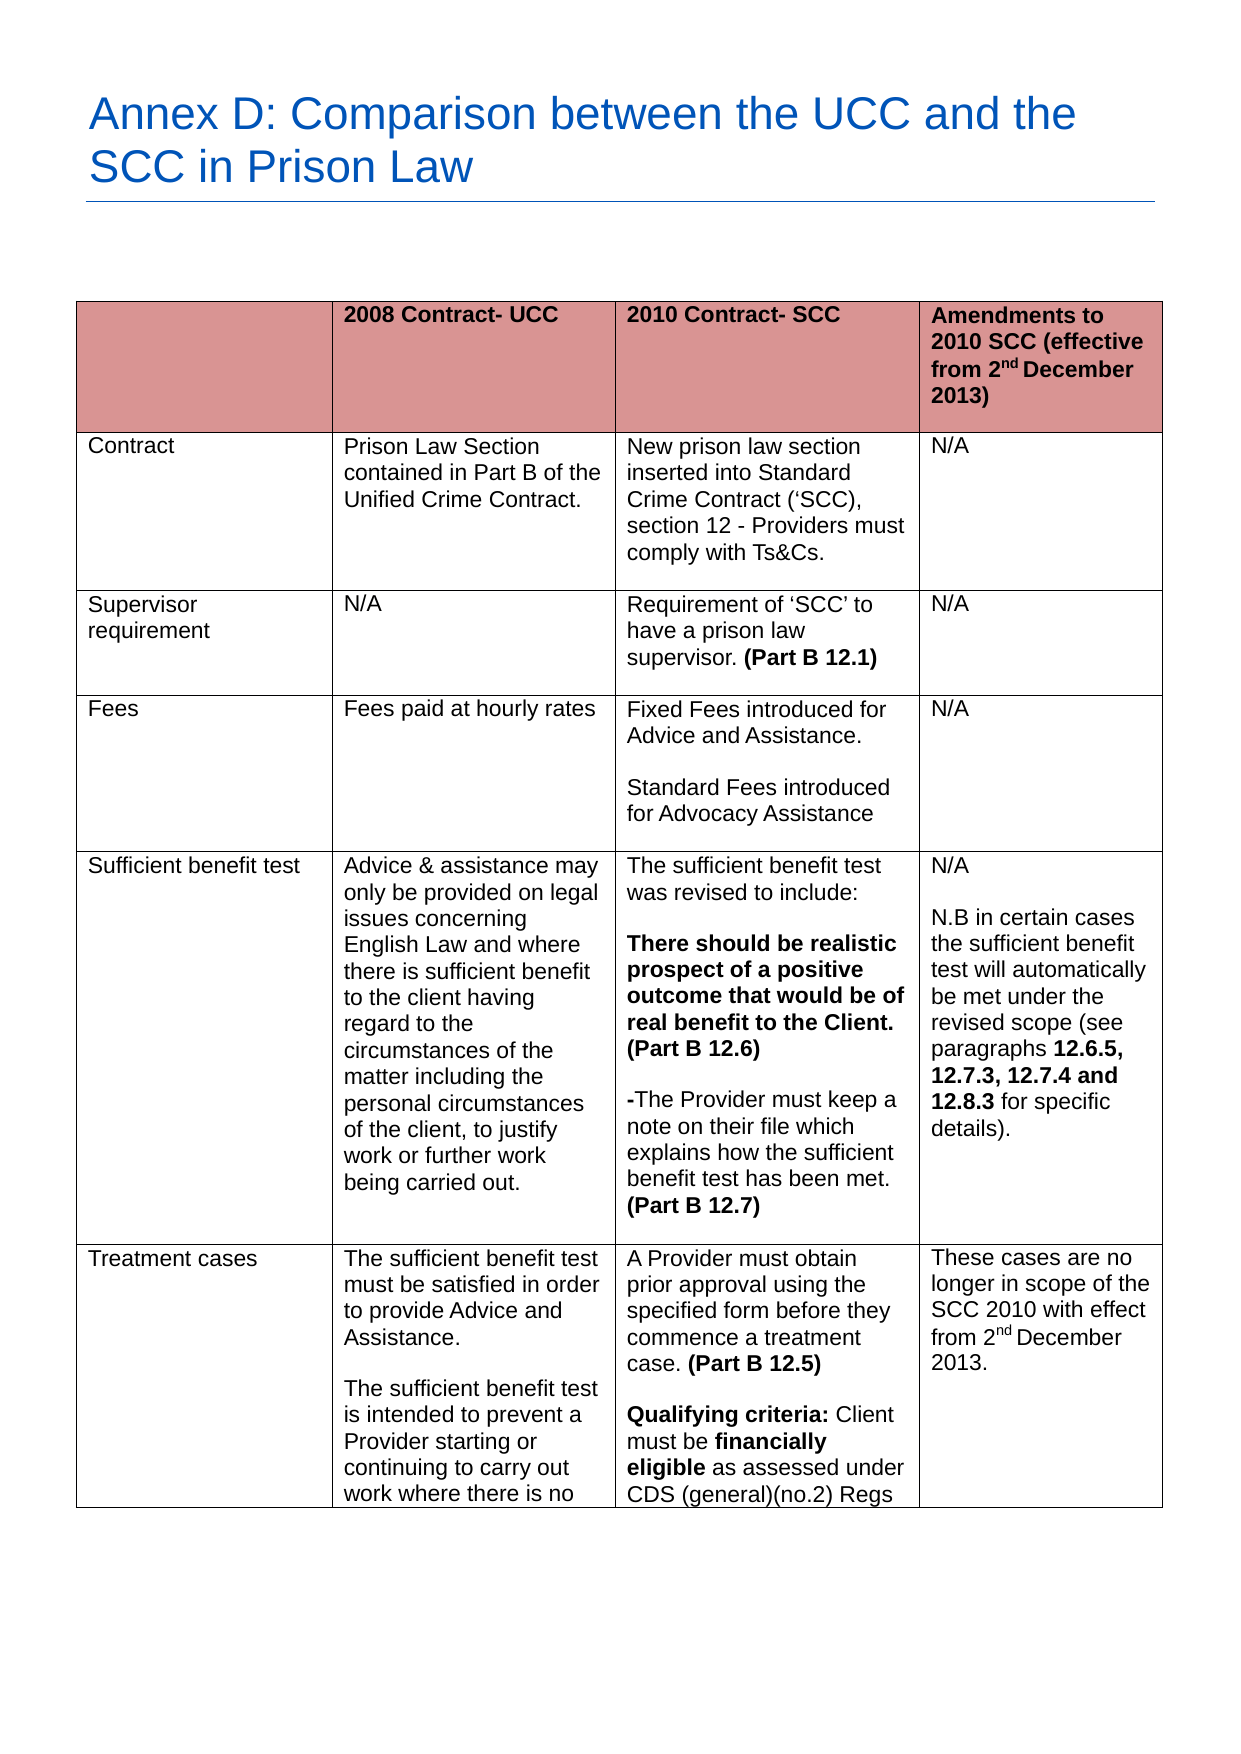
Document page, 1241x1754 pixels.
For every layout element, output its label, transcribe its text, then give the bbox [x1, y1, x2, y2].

table_cell Advice & assistance may only be provided on legal issues concerning English Law and where there is sufficient benefit to the client having regard to the circumstances of the matter including the personal circumstances of the client, to justify work or further work being carried out. [333, 852, 615, 1243]
table_cell N/A [920, 433, 1162, 590]
subtitle Annex D: Comparison between the UCC and the SCC in Prison Law [89, 86, 1079, 192]
table_cell Fixed Fees introduced for Advice and Assistance. Standard Fees introduced for Advocacy Assistance [616, 696, 919, 851]
table_cell Contract [77, 433, 332, 590]
table_header 2010 Contract- SCC [616, 302, 919, 432]
table_cell The sufficient benefit test must be satisfied in order to provide Advice and Assistance. The sufficient benefit test is intended to prevent a Provider starting or continuing to carry out work where there is no [333, 1245, 615, 1507]
table_cell Prison Law Section contained in Part B of the Unified Crime Contract. [333, 433, 615, 590]
table_cell Sufficient benefit test [77, 852, 332, 1243]
table_header Amendments to 2010 SCC (effective from 2nd December 2013) [920, 302, 1162, 432]
table_cell N/A [920, 696, 1162, 851]
table_cell N/A [920, 591, 1162, 695]
table_cell Fees [77, 696, 332, 851]
table_header 2008 Contract- UCC [333, 302, 615, 432]
table_cell N/A N.B in certain cases the sufficient benefit test will automatically be met under the revised scope (see paragraphs 12.6.5, 12.7.3, 12.7.4 and 12.8.3 for specific details). [920, 852, 1162, 1243]
table_cell N/A [333, 591, 615, 695]
table_header [77, 302, 332, 432]
table_cell Requirement of ‘SCC’ to have a prison law supervisor. (Part B 12.1) [616, 591, 919, 695]
table_cell A Provider must obtain prior approval using the specified form before they commence a treatment case. (Part B 12.5) Qualifying criteria: Client must be financially eligible as assessed under CDS (general)(no.2) Regs [616, 1245, 919, 1507]
table_cell These cases are no longer in scope of the SCC 2010 with effect from 2nd December 2013. [920, 1245, 1162, 1507]
table_cell Supervisor requirement [77, 591, 332, 695]
table_cell New prison law section inserted into Standard Crime Contract (‘SCC), section 12 - Providers must comply with Ts&Cs. [616, 433, 919, 590]
table_cell Treatment cases [77, 1245, 332, 1507]
table_cell Fees paid at hourly rates [333, 696, 615, 851]
table_cell The sufficient benefit test was revised to include: There should be realistic prospect of a positive outcome that would be of real benefit to the Client. (Part B 12.6) -The Provider must keep a note on their file which explains how the sufficient benefit test has been met. (Part B 12.7) [616, 852, 919, 1243]
